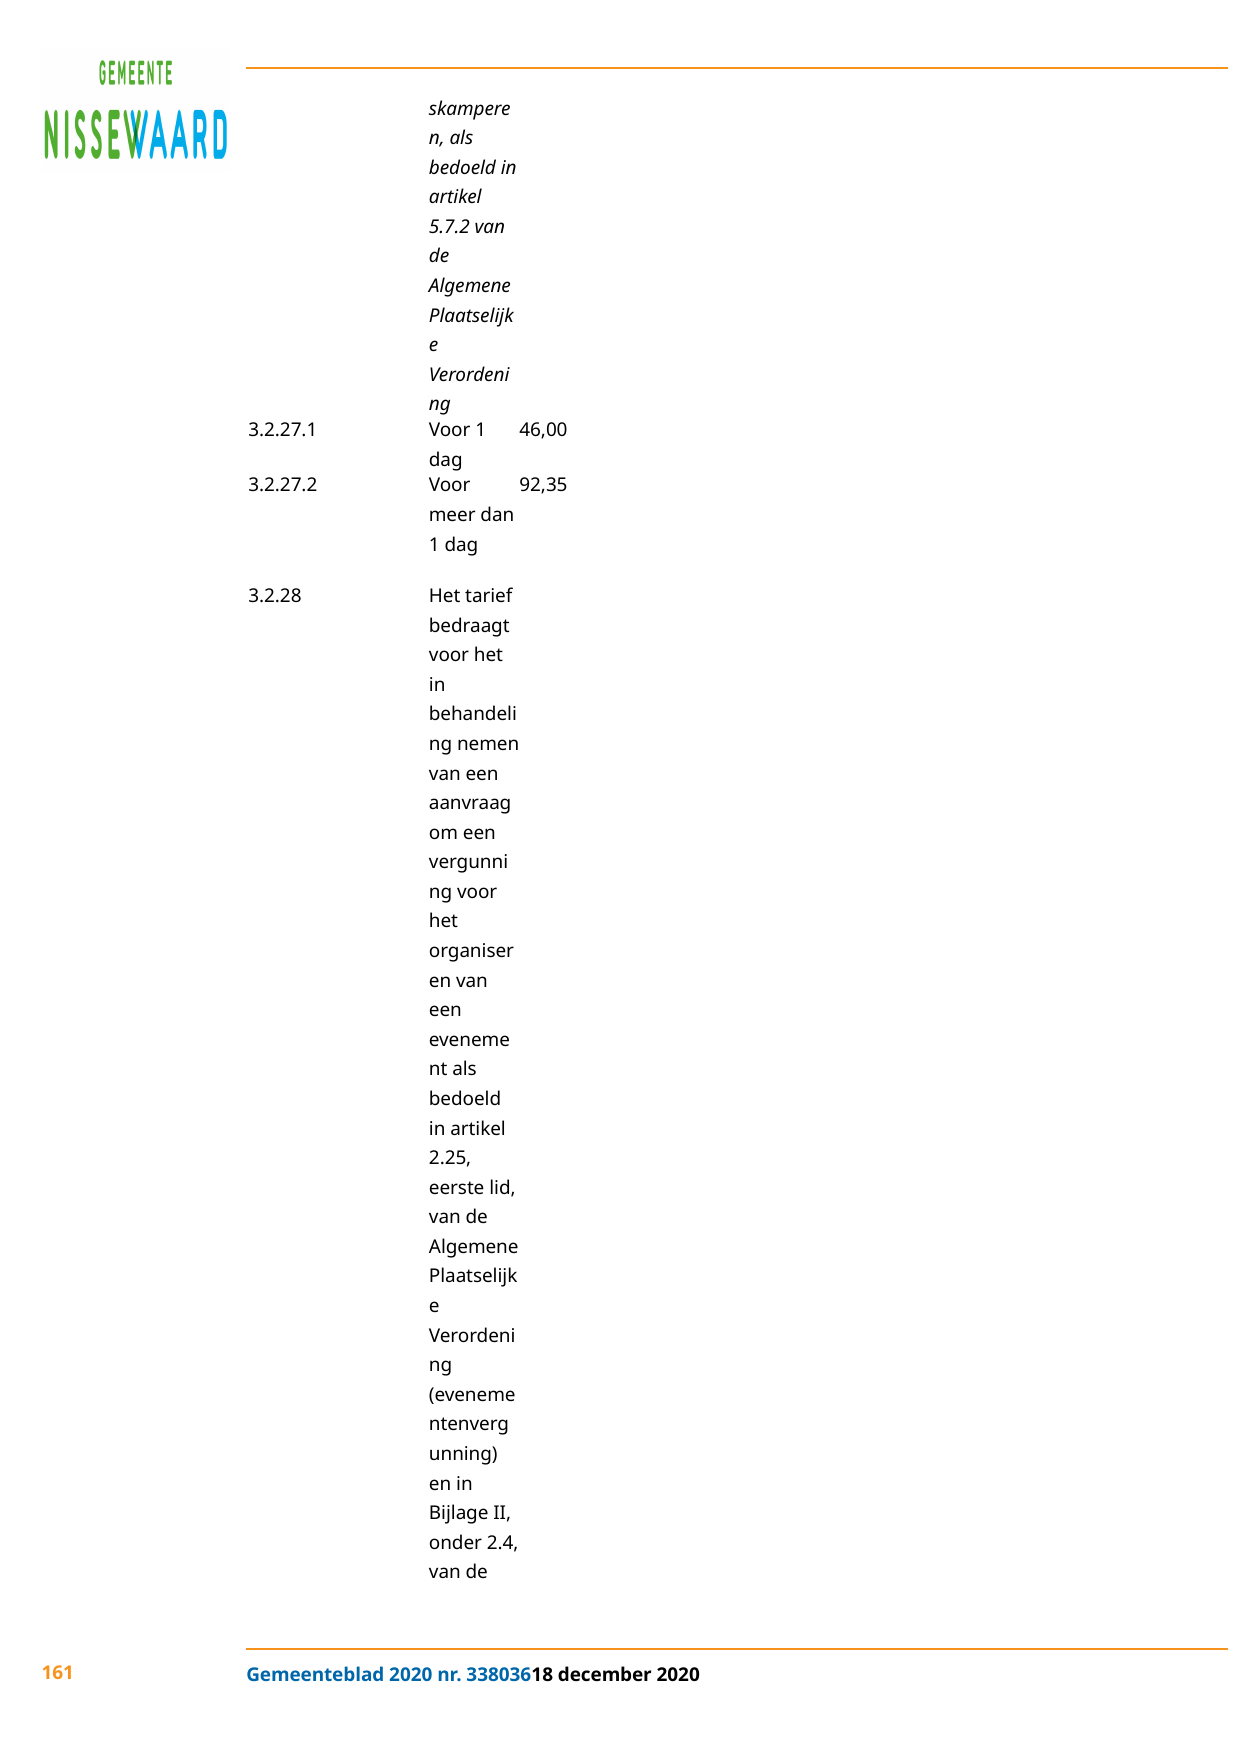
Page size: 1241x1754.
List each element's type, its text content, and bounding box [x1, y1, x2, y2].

table_cell 3.2.28 [248, 582, 338, 1584]
table_cell 3.2.27.2 [248, 472, 338, 557]
table_cell 92,35 [519, 472, 609, 557]
table_cell [338, 557, 429, 582]
table_cell Voor meer dan 1 dag [429, 472, 519, 557]
table_cell [338, 95, 429, 416]
table_cell [338, 472, 429, 557]
table_cell 46,00 [519, 416, 609, 472]
table_cell Het tarief bedraagt voor het in behandeling nemen van een aanvraag om een vergunning voor het organiseren van een evenement als bedoeld in artikel 2.25, eerste lid, van de Algemene Plaatselijke Verordening (evenementenvergunning) en in Bijlage II, onder 2.4, van de [429, 582, 519, 1584]
table_cell [519, 582, 609, 1584]
table_cell [519, 95, 609, 416]
table_cell [429, 557, 519, 582]
table_cell Voor 1 dag [429, 416, 519, 472]
picture [41, 47, 231, 172]
table_cell 3.2.27.1 [248, 416, 338, 472]
table_cell [248, 95, 338, 416]
table_cell [519, 557, 609, 582]
table_cell skamperen, als bedoeld in artikel 5.7.2 van de Algemene Plaatselijke Verordening [429, 95, 519, 416]
table_cell [248, 557, 338, 582]
table_cell [338, 582, 429, 1584]
table_cell [338, 416, 429, 472]
